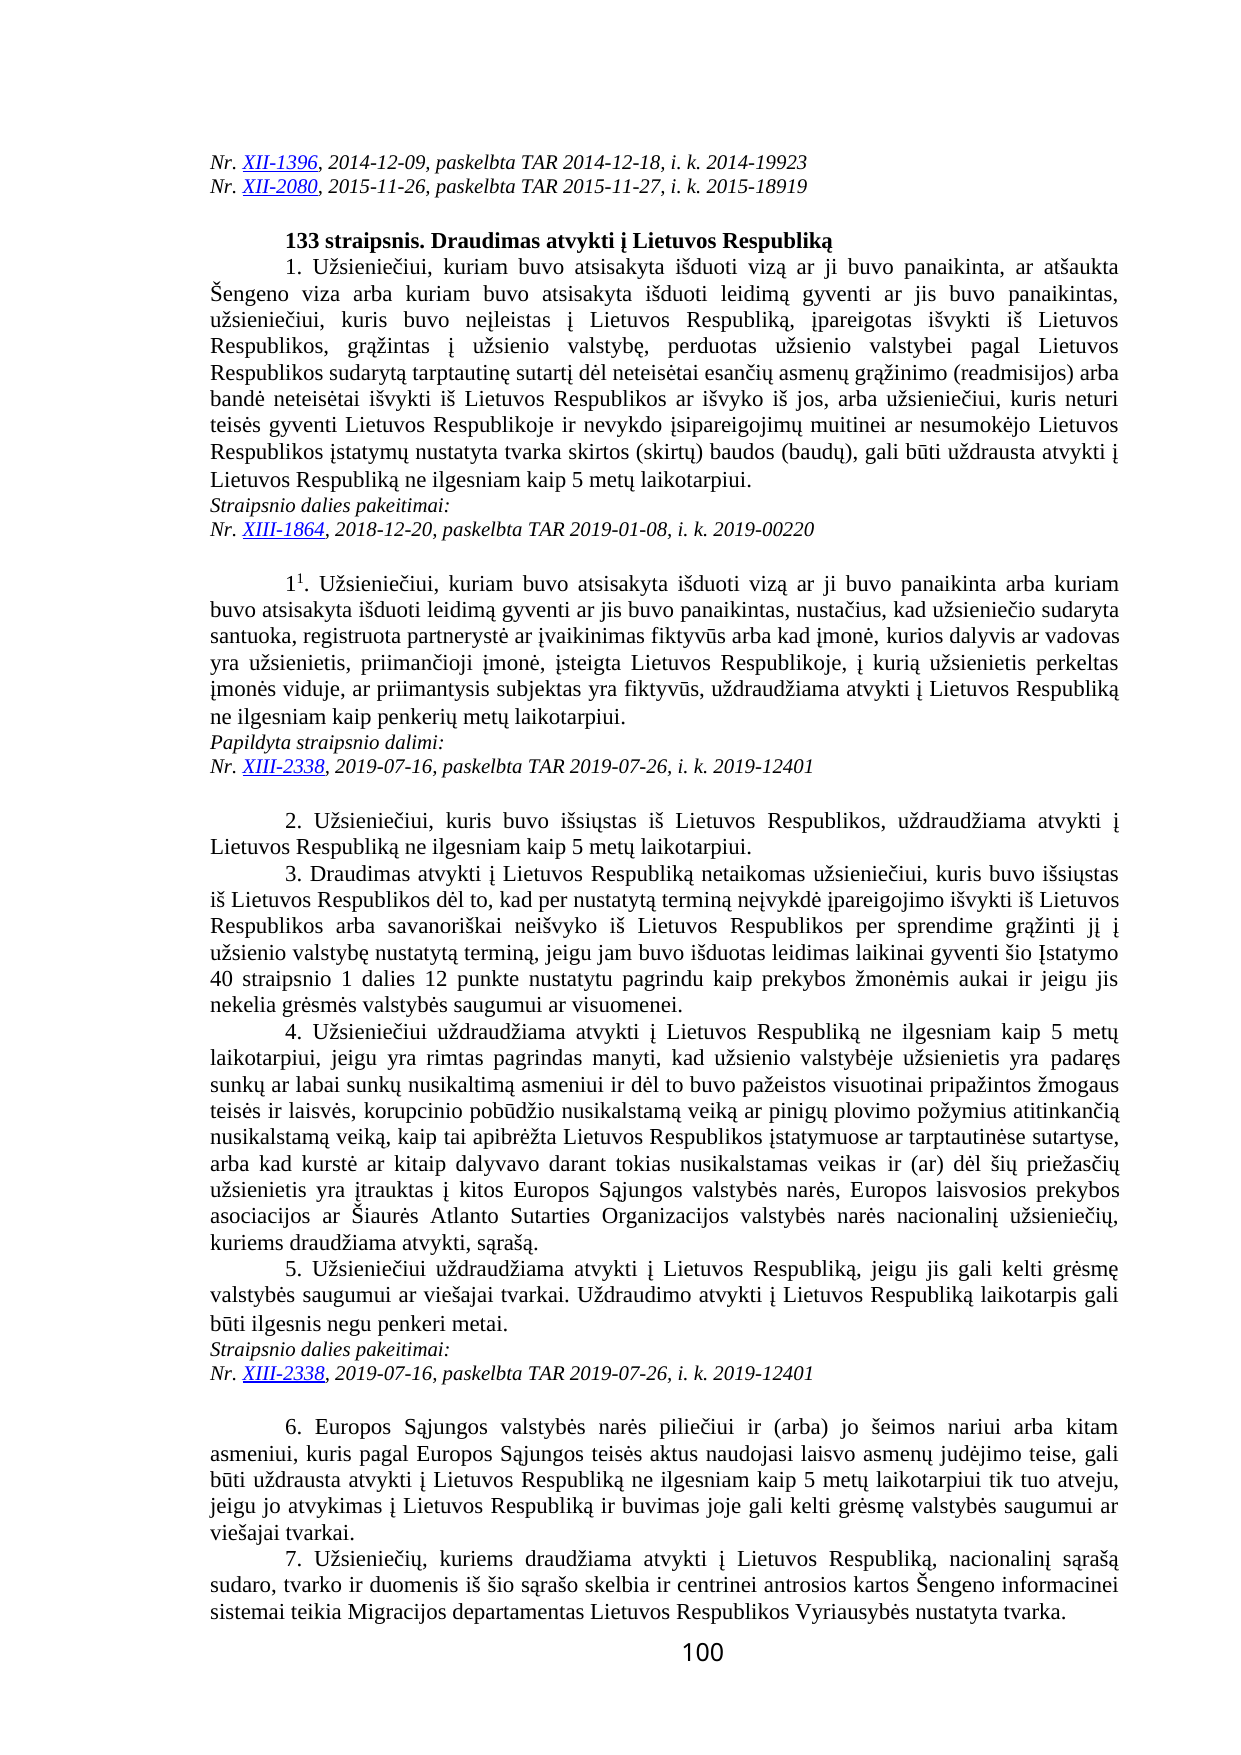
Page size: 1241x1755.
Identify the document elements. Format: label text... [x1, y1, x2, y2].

text 2. Užsieniečiui, kuris buvo išsiųstas iš Lietuvos Respublikos, uždraudžiama atvykti į Lietuvos Respubliką ne ilgesniam kaip 5 metų laikotarpiui. [210, 807, 1120, 860]
text 5. Užsieniečiui uždraudžiama atvykti į Lietuvos Respubliką, jeigu jis gali kelti grėsmę valstybės saugumui ar viešajai tvarkai. Uždraudimo atvykti į Lietuvos Respubliką laikotarpis gali būti ilgesnis negu penkeri metai. [210, 1255, 1120, 1337]
text Nr. XII-1396, 2014-12-09, paskelbta TAR 2014-12-18, i. k. 2014-19923 [210, 150, 1120, 174]
text Papildyta straipsnio dalimi: [210, 730, 1120, 754]
text 4. Užsieniečiui uždraudžiama atvykti į Lietuvos Respubliką ne ilgesniam kaip 5 metų laikotarpiui, jeigu yra rimtas pagrindas manyti, kad užsienio valstybėje užsienietis yra padaręs sunkų ar labai sunkų nusikaltimą asmeniui ir dėl to buvo pažeistos visuotinai pripažintos žmogaus teisės ir laisvės, korupcinio pobūdžio nusikalstamą veiką ar pinigų plovimo požymius atitinkančią nusikalstamą veiką, kaip tai apibrėžta Lietuvos Respublikos įstatymuose ar tarptautinėse sutartyse, arba kad kurstė ar kitaip dalyvavo darant tokias nusikalstamas veikas ir (ar) dėl šių priežasčių užsienietis yra įtrauktas į kitos Europos Sąjungos valstybės narės, Europos laisvosios prekybos asociacijos ar Šiaurės Atlanto Sutarties Organizacijos valstybės narės nacionalinį užsieniečių, kuriems draudžiama atvykti, sąrašą. [210, 1018, 1120, 1255]
text 133 straipsnis. Draudimas atvykti į Lietuvos Respubliką [210, 227, 1120, 253]
text Nr. XIII-2338, 2019-07-16, paskelbta TAR 2019-07-26, i. k. 2019-12401 [210, 1361, 1120, 1385]
text Nr. XIII-2338, 2019-07-16, paskelbta TAR 2019-07-26, i. k. 2019-12401 [210, 754, 1120, 778]
text 6. Europos Sąjungos valstybės narės piliečiui ir (arba) jo šeimos nariui arba kitam asmeniui, kuris pagal Europos Sąjungos teisės aktus naudojasi laisvo asmenų judėjimo teise, gali būti uždrausta atvykti į Lietuvos Respubliką ne ilgesniam kaip 5 metų laikotarpiui tik tuo atveju, jeigu jo atvykimas į Lietuvos Respubliką ir buvimas joje gali kelti grėsmę valstybės saugumui ar viešajai tvarkai. [210, 1413, 1120, 1545]
text Straipsnio dalies pakeitimai: [210, 1337, 1120, 1361]
text 7. Užsieniečių, kuriems draudžiama atvykti į Lietuvos Respubliką, nacionalinį sąrašą sudaro, tvarko ir duomenis iš šio sąrašo skelbia ir centrinei antrosios kartos Šengeno informacinei sistemai teikia Migracijos departamentas Lietuvos Respublikos Vyriausybės nustatyta tvarka. [210, 1545, 1120, 1624]
text 1. Užsieniečiui, kuriam buvo atsisakyta išduoti vizą ar ji buvo panaikinta, ar atšaukta Šengeno viza arba kuriam buvo atsisakyta išduoti leidimą gyventi ar jis buvo panaikintas, užsieniečiui, kuris buvo neįleistas į Lietuvos Respubliką, įpareigotas išvykti iš Lietuvos Respublikos, grąžintas į užsienio valstybę, perduotas užsienio valstybei pagal Lietuvos Respublikos sudarytą tarptautinę sutartį dėl neteisėtai esančių asmenų grąžinimo (readmisijos) arba bandė neteisėtai išvykti iš Lietuvos Respublikos ar išvyko iš jos, arba užsieniečiui, kuris neturi teisės gyventi Lietuvos Respublikoje ir nevykdo įsipareigojimų muitinei ar nesumokėjo Lietuvos Respublikos įstatymų nustatyta tvarka skirtos (skirtų) baudos (baudų), gali būti uždrausta atvykti į Lietuvos Respubliką ne ilgesniam kaip 5 metų laikotarpiui. [210, 253, 1120, 493]
text 3. Draudimas atvykti į Lietuvos Respubliką netaikomas užsieniečiui, kuris buvo išsiųstas iš Lietuvos Respublikos dėl to, kad per nustatytą terminą neįvykdė įpareigojimo išvykti iš Lietuvos Respublikos arba savanoriškai neišvyko iš Lietuvos Respublikos per sprendime grąžinti jį į užsienio valstybę nustatytą terminą, jeigu jam buvo išduotas leidimas laikinai gyventi šio Įstatymo 40 straipsnio 1 dalies 12 punkte nustatytu pagrindu kaip prekybos žmonėmis aukai ir jeigu jis nekelia grėsmės valstybės saugumui ar visuomenei. [210, 860, 1120, 1018]
text Nr. XII-2080, 2015-11-26, paskelbta TAR 2015-11-27, i. k. 2015-18919 [210, 174, 1120, 198]
text Nr. XIII-1864, 2018-12-20, paskelbta TAR 2019-01-08, i. k. 2019-00220 [210, 517, 1120, 541]
text Straipsnio dalies pakeitimai: [210, 493, 1120, 517]
text 11. Užsieniečiui, kuriam buvo atsisakyta išduoti vizą ar ji buvo panaikinta arba kuriam buvo atsisakyta išduoti leidimą gyventi ar jis buvo panaikintas, nustačius, kad užsieniečio sudaryta santuoka, registruota partnerystė ar įvaikinimas fiktyvūs arba kad įmonė, kurios dalyvis ar vadovas yra užsienietis, priimančioji įmonė, įsteigta Lietuvos Respublikoje, į kurią užsienietis perkeltas įmonės viduje, ar priimantysis subjektas yra fiktyvūs, uždraudžiama atvykti į Lietuvos Respubliką ne ilgesniam kaip penkerių metų laikotarpiui. [210, 570, 1120, 730]
